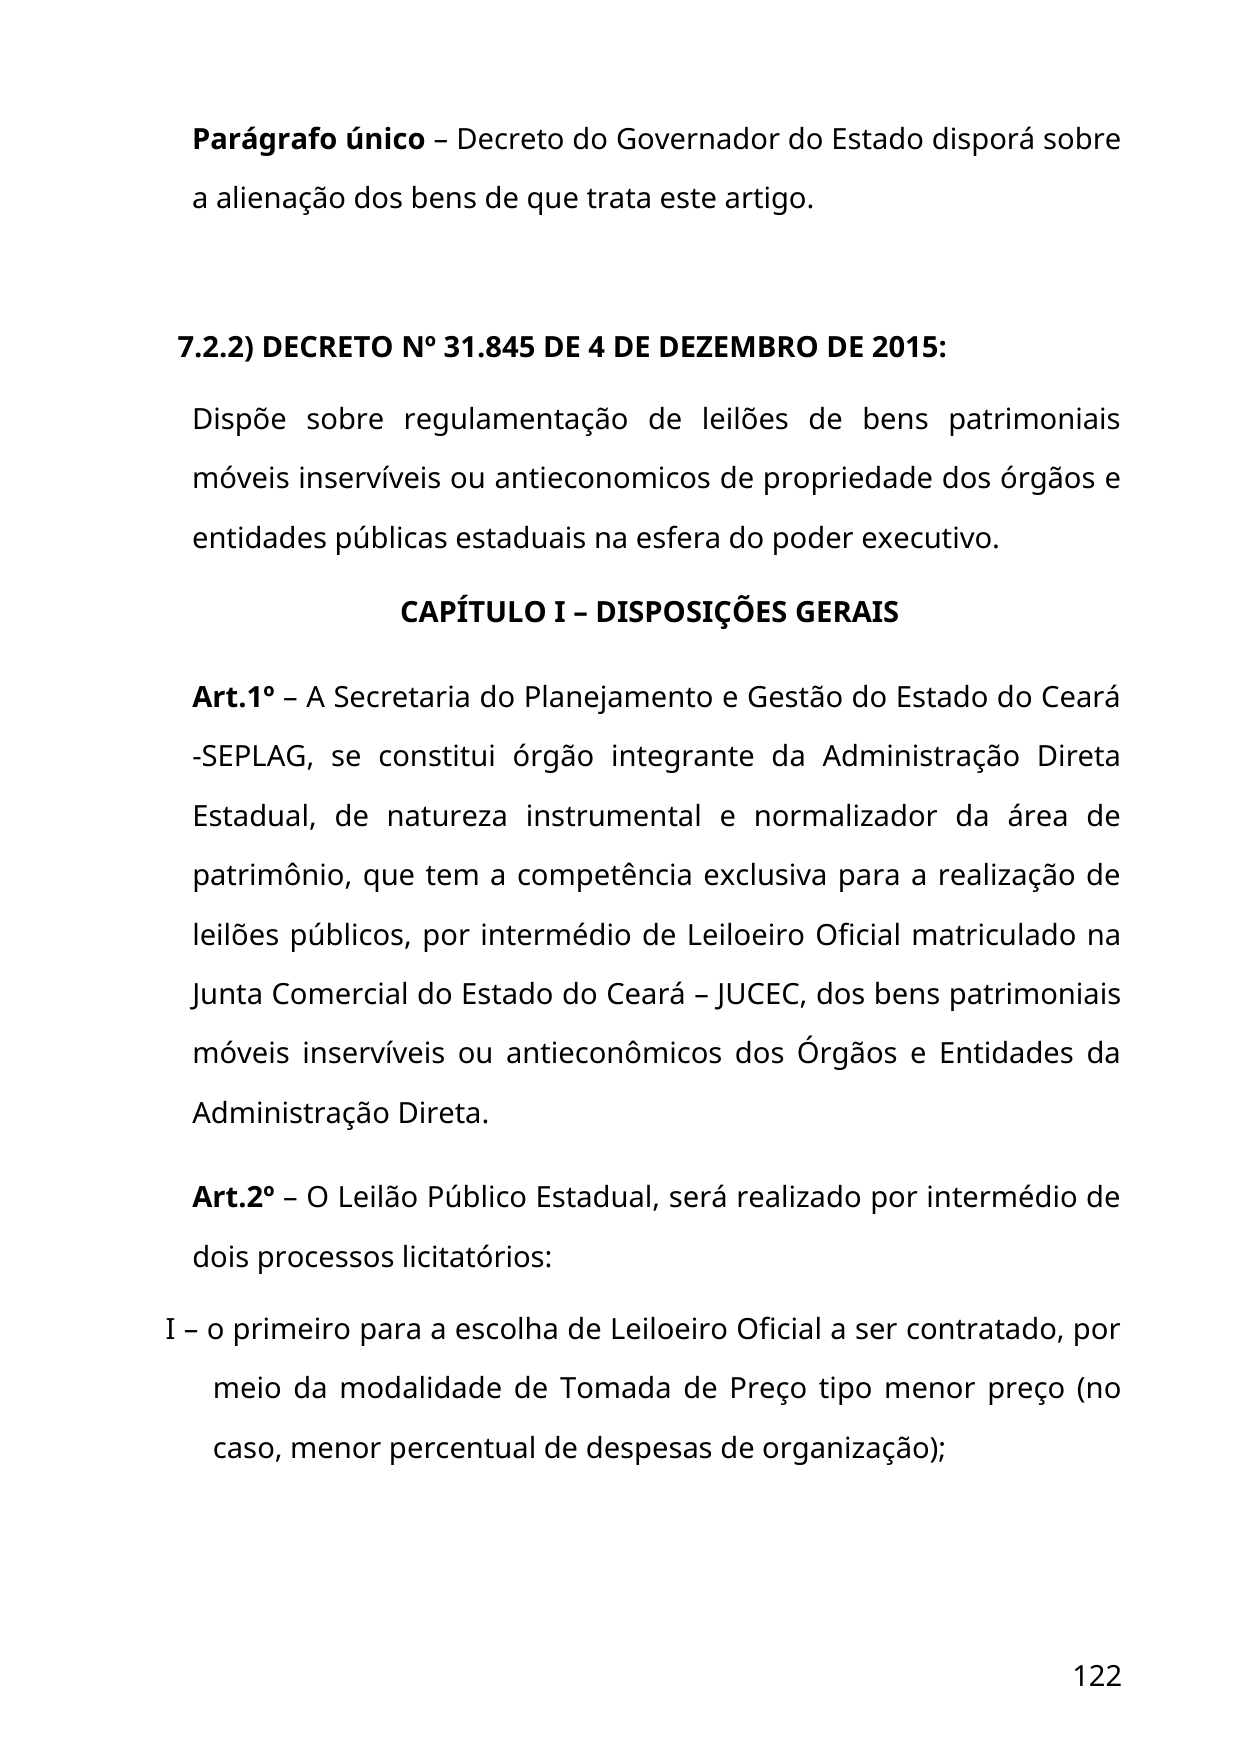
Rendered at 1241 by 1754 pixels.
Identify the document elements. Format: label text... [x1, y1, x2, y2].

text CAPÍTULO I – DISPOSIÇÕES GERAIS [118, 591, 1122, 631]
text Parágrafo único – Decreto do Governador do Estado disporá sobre a alienação dos bens de que trata este artigo. [192, 118, 1122, 217]
text 7.2.2) Decreto nº 31.845 de 4 de dezembro de 2015: [118, 326, 1122, 366]
text I – o primeiro para a escolha de Leiloeiro Oficial a ser contratado, por meio da modalidade de Tomada de Preço tipo menor preço (no caso, menor percentual de despesas de organização); [165, 1308, 1122, 1467]
text Art.2º – O Leilão Público Estadual, será realizado por intermédio de dois processos licitatórios: [192, 1177, 1122, 1276]
text Art.1º – A Secretaria do Planejamento e Gestão do Estado do Ceará -SEPLAG, se constitui órgão integrante da Administração Direta Estadual, de natureza instrumental e normalizador da área de patrimônio, que tem a competência exclusiva para a realização de leilões públicos, por intermédio de Leiloeiro Oficial matriculado na Junta Comercial do Estado do Ceará – JUCEC, dos bens patrimoniais móveis inservíveis ou antieconômicos dos Órgãos e Entidades da Administração Direta. [192, 676, 1122, 1132]
text Dispõe sobre regulamentação de leilões de bens patrimoniais móveis inservíveis ou antieconomicos de propriedade dos órgãos e entidades públicas estaduais na esfera do poder executivo. [192, 398, 1122, 557]
